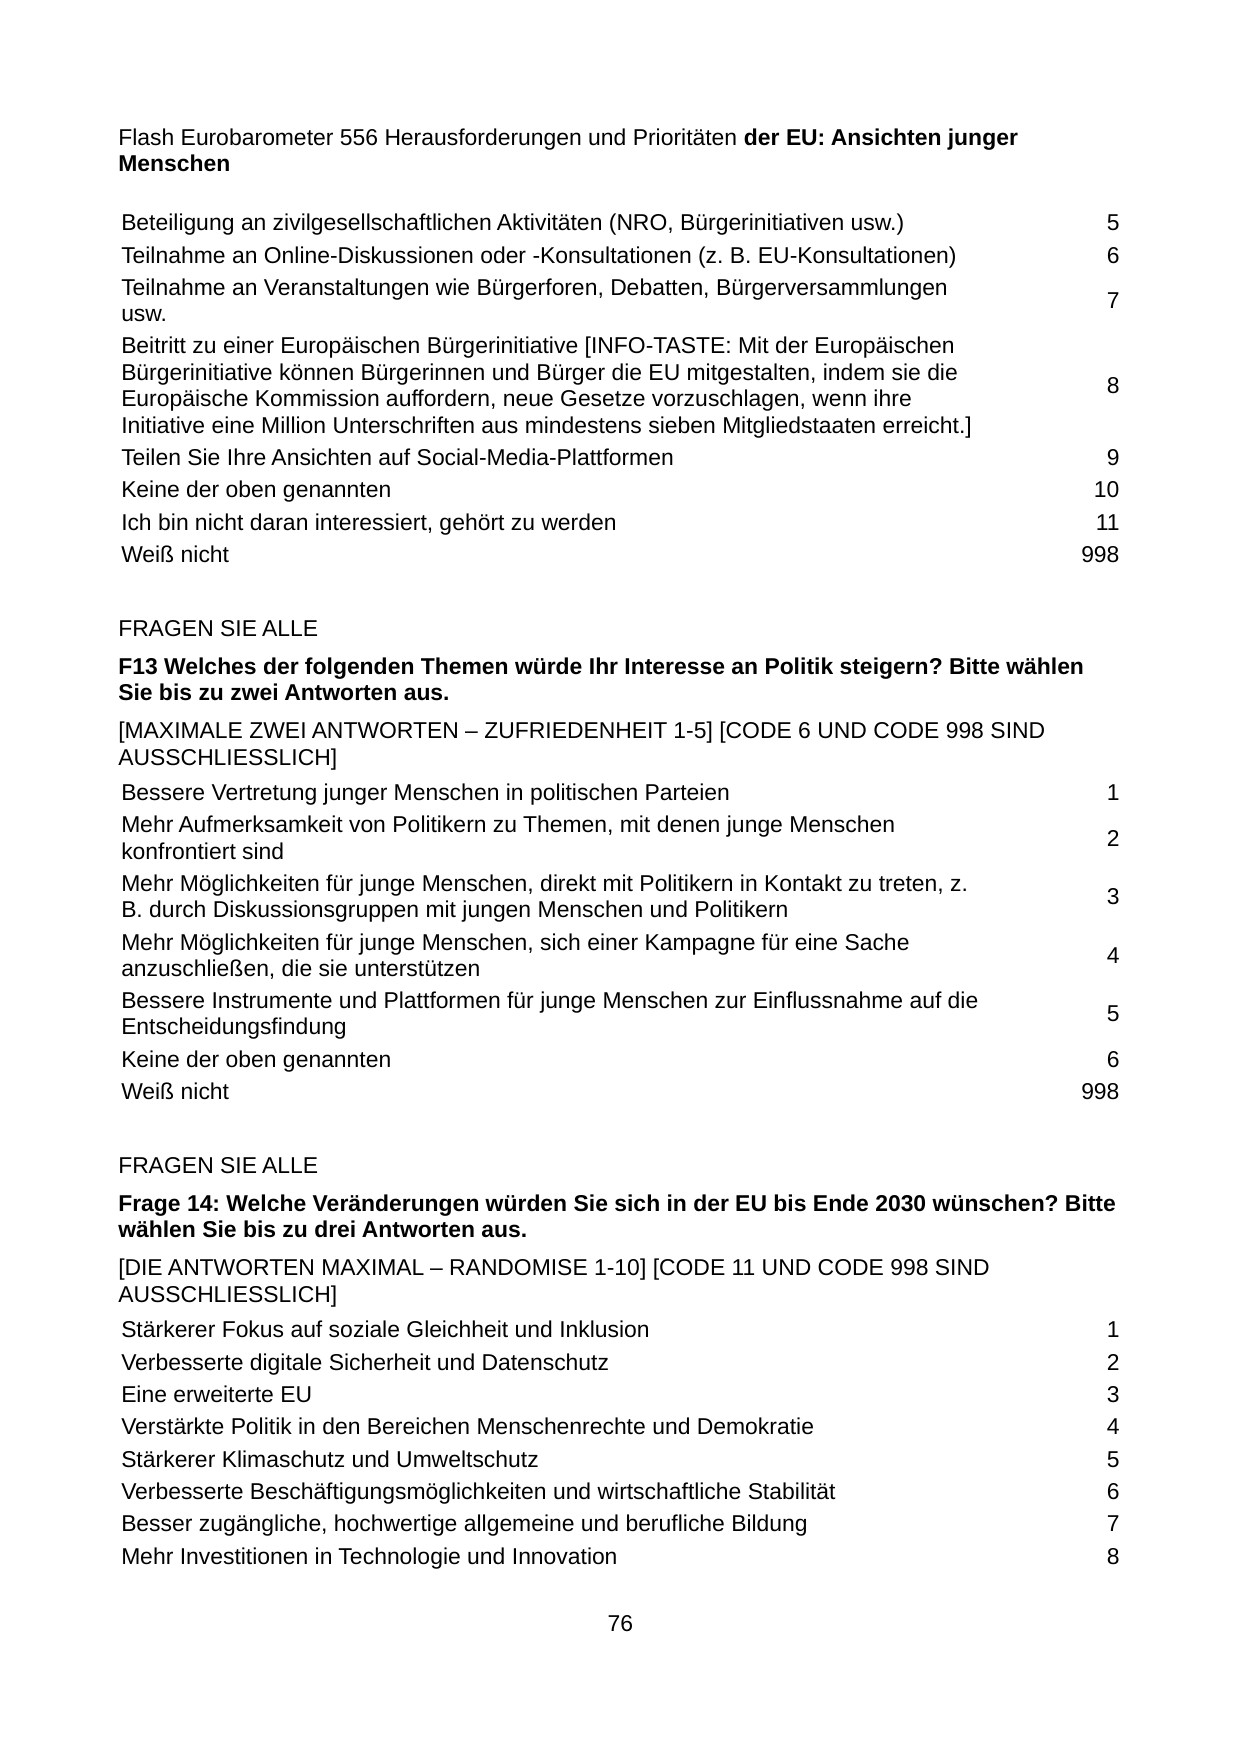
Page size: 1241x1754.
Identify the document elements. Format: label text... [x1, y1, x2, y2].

table_cell 4 [986, 926, 1122, 984]
table_cell Keine der oben genannten [118, 1043, 986, 1075]
table_cell 8 [986, 1540, 1122, 1572]
table_cell 3 [986, 867, 1122, 926]
text FRAGEN SIE ALLE [118, 1152, 1122, 1178]
table_cell Weiß nicht [118, 538, 986, 570]
table_cell Teilen Sie Ihre Ansichten auf Social-Media-Plattformen [118, 441, 986, 473]
table_cell Eine erweiterte EU [118, 1378, 986, 1410]
table_header 1 [986, 776, 1122, 808]
table_cell 998 [986, 538, 1122, 570]
table_cell 10 [986, 473, 1122, 506]
table_cell Mehr Investitionen in Technologie und Innovation [118, 1540, 986, 1572]
table_cell 2 [986, 809, 1122, 867]
table_cell 4 [986, 1410, 1122, 1443]
table_cell 5 [986, 1443, 1122, 1475]
table_cell Teilnahme an Veranstaltungen wie Bürgerforen, Debatten, Bürgerversammlungen usw. [118, 271, 986, 329]
text F13 Welches der folgenden Themen würde Ihr Interesse an Politik steigern? Bitte wählen Sie bis zu zwei Antworten aus. [118, 653, 1122, 706]
table_cell 6 [986, 1475, 1122, 1507]
table_header 1 [986, 1313, 1122, 1345]
table_cell Ich bin nicht daran interessiert, gehört zu werden [118, 506, 986, 538]
table_cell 998 [986, 1075, 1122, 1107]
table_cell 5 [986, 984, 1122, 1043]
table_cell 2 [986, 1345, 1122, 1378]
table_header Stärkerer Fokus auf soziale Gleichheit und Inklusion [118, 1313, 986, 1345]
table_cell Weiß nicht [118, 1075, 986, 1107]
text Frage 14: Welche Veränderungen würden Sie sich in der EU bis Ende 2030 wünschen? Bitte wählen Sie bis zu drei Antworten aus. [118, 1190, 1122, 1242]
text [MAXIMALE ZWEI ANTWORTEN – ZUFRIEDENHEIT 1-5] [CODE 6 UND CODE 998 SIND AUSSCHLIESSLICH] [118, 717, 1122, 770]
table_cell 8 [986, 330, 1122, 441]
table_cell Mehr Möglichkeiten für junge Menschen, direkt mit Politikern in Kontakt zu treten, z. B. durch Diskussionsgruppen mit jungen Menschen und Politikern [118, 867, 986, 926]
table_cell Beitritt zu einer Europäischen Bürgerinitiative [INFO-TASTE: Mit der Europäischen Bürgerinitiative können Bürgerinnen und Bürger die EU mitgestalten, indem sie die Europäische Kommission auffordern, neue Gesetze vorzuschlagen, wenn ihre Initiative eine Million Unterschriften aus mindestens sieben Mitgliedstaaten erreicht.] [118, 330, 986, 441]
table_cell 9 [986, 441, 1122, 473]
table_cell Bessere Instrumente und Plattformen für junge Menschen zur Einflussnahme auf die Entscheidungsfindung [118, 984, 986, 1043]
table_cell Besser zugängliche, hochwertige allgemeine und berufliche Bildung [118, 1508, 986, 1540]
table_cell 7 [986, 1508, 1122, 1540]
table_cell 6 [986, 1043, 1122, 1075]
table_cell 11 [986, 506, 1122, 538]
table_cell Verbesserte digitale Sicherheit und Datenschutz [118, 1345, 986, 1378]
table_cell Mehr Aufmerksamkeit von Politikern zu Themen, mit denen junge Menschen konfrontiert sind [118, 809, 986, 867]
table_cell Verstärkte Politik in den Bereichen Menschenrechte und Demokratie [118, 1410, 986, 1443]
table_cell Keine der oben genannten [118, 473, 986, 506]
table_cell 5 [986, 206, 1122, 239]
table_cell Mehr Möglichkeiten für junge Menschen, sich einer Kampagne für eine Sache anzuschließen, die sie unterstützen [118, 926, 986, 984]
text FRAGEN SIE ALLE [118, 614, 1122, 641]
table_cell Beteiligung an zivilgesellschaftlichen Aktivitäten (NRO, Bürgerinitiativen usw.) [118, 206, 986, 239]
table_cell 6 [986, 239, 1122, 271]
table_cell Verbesserte Beschäftigungsmöglichkeiten und wirtschaftliche Stabilität [118, 1475, 986, 1507]
table_header Bessere Vertretung junger Menschen in politischen Parteien [118, 776, 986, 808]
table_cell Teilnahme an Online-Diskussionen oder -Konsultationen (z. B. EU-Konsultationen) [118, 239, 986, 271]
text [DIE ANTWORTEN MAXIMAL – RANDOMISE 1-10] [CODE 11 UND CODE 998 SIND AUSSCHLIESSLICH] [118, 1254, 1122, 1307]
table_cell 7 [986, 271, 1122, 329]
table_cell 3 [986, 1378, 1122, 1410]
table_cell Stärkerer Klimaschutz und Umweltschutz [118, 1443, 986, 1475]
